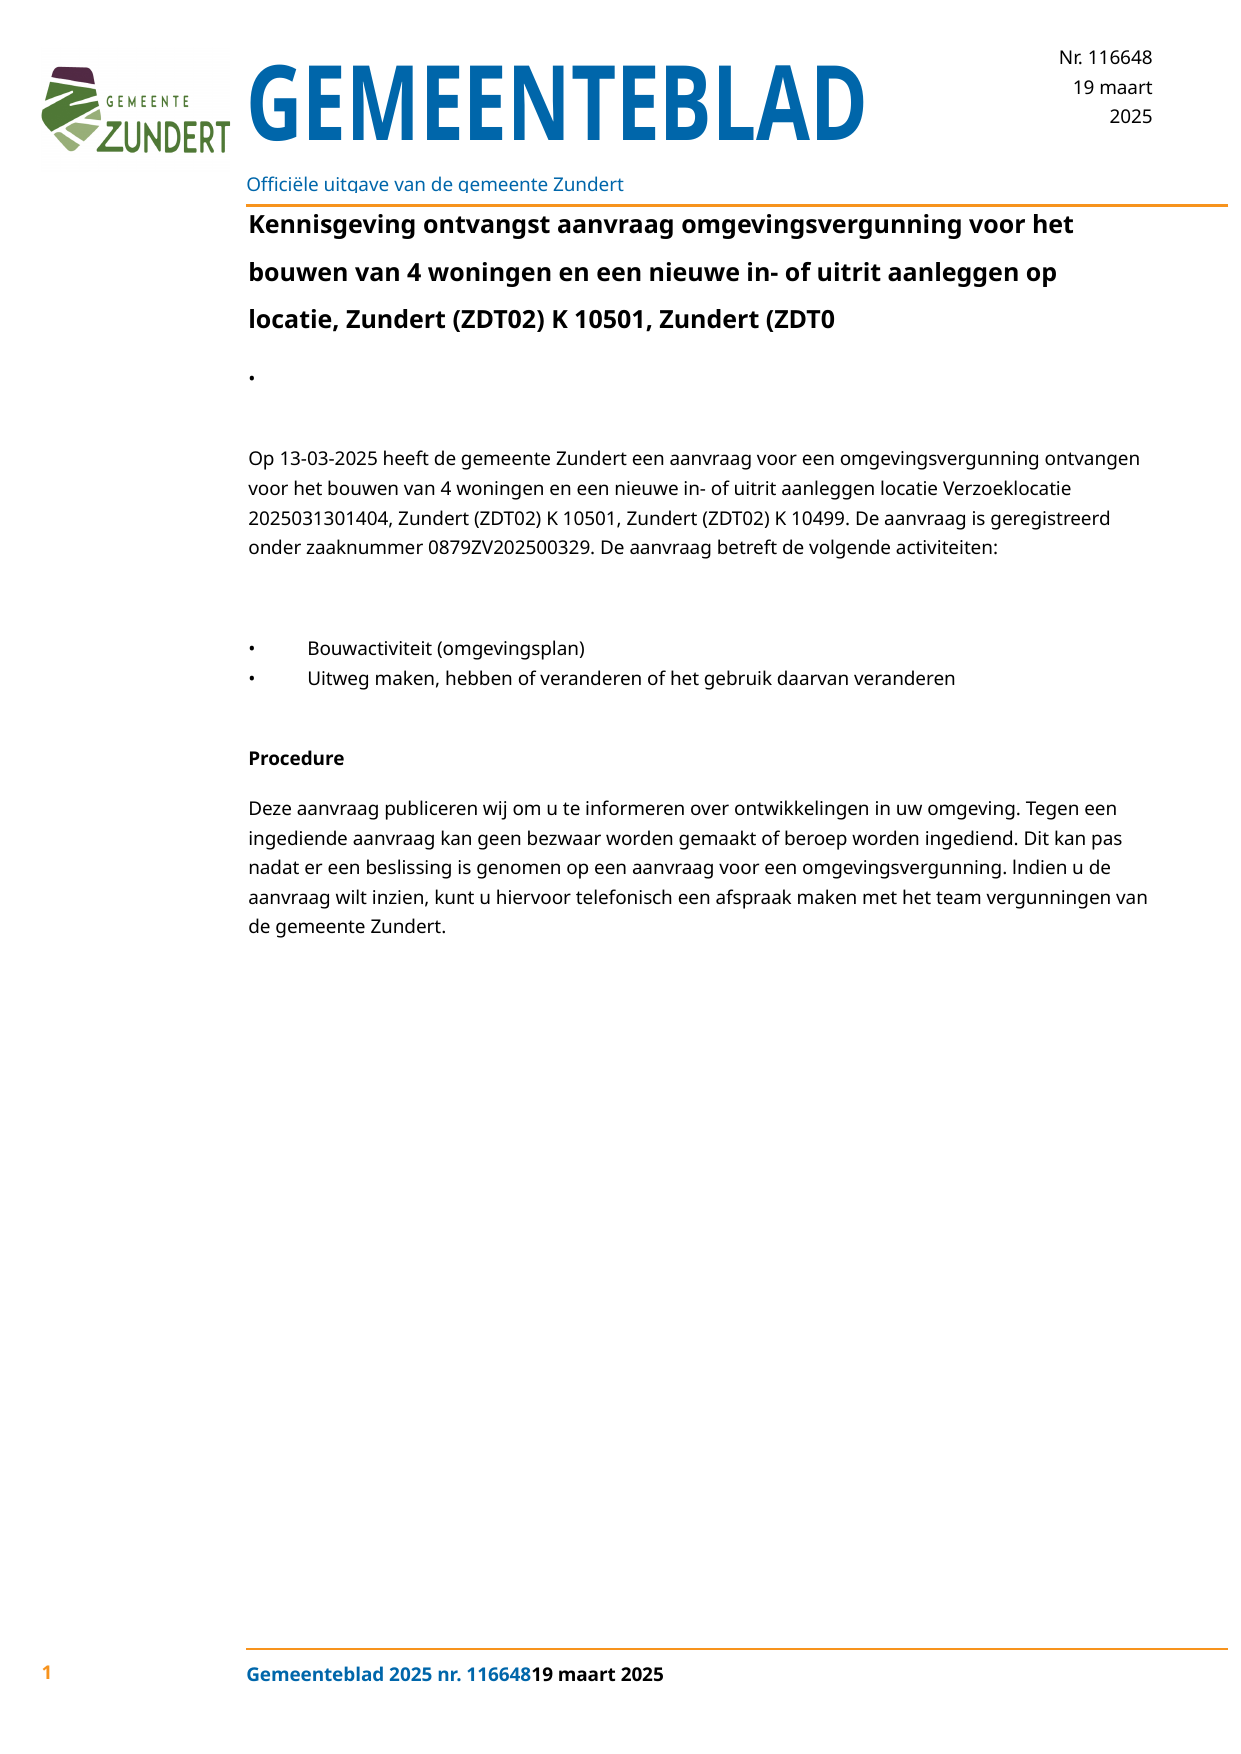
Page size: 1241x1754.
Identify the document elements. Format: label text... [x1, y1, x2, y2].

list Bouwactiviteit (omgevingsplan) [248, 635, 1152, 661]
text Op 13-03-2025 heeft de gemeente Zundert een aanvraag voor een omgevingsvergunning ontvangen voor het bouwen van 4 woningen en een nieuwe in- of uitrit aanleggen locatie Verzoeklocatie 2025031301404, Zundert (ZDT02) K 10501, Zundert (ZDT02) K 10499. De aanvraag is geregistreerd onder zaaknummer 0879ZV202500329. De aanvraag betreft de volgende activiteiten: [248, 446, 1152, 560]
list Uitweg maken, hebben of veranderen of het gebruik daarvan veranderen [248, 665, 1152, 690]
text Deze aanvraag publiceren wij om u te informeren over ontwikkelingen in uw omgeving. Tegen een ingediende aanvraag kan geen bezwaar worden gemaakt of beroep worden ingediend. Dit kan pas nadat er een beslissing is genomen op een aanvraag voor een omgevingsvergunning. lndien u de aanvraag wilt inzien, kunt u hiervoor telefonisch een afspraak maken met het team vergunningen van de gemeente Zundert. [248, 795, 1152, 939]
text Procedure [248, 745, 1152, 770]
picture [41, 47, 231, 172]
text Kennisgeving ontvangst aanvraag omgevingsvergunning voor het bouwen van 4 woningen en een nieuwe in- of uitrit aanleggen op locatie, Zundert (ZDT02) K 10501, Zundert (ZDT0 [248, 207, 1152, 336]
